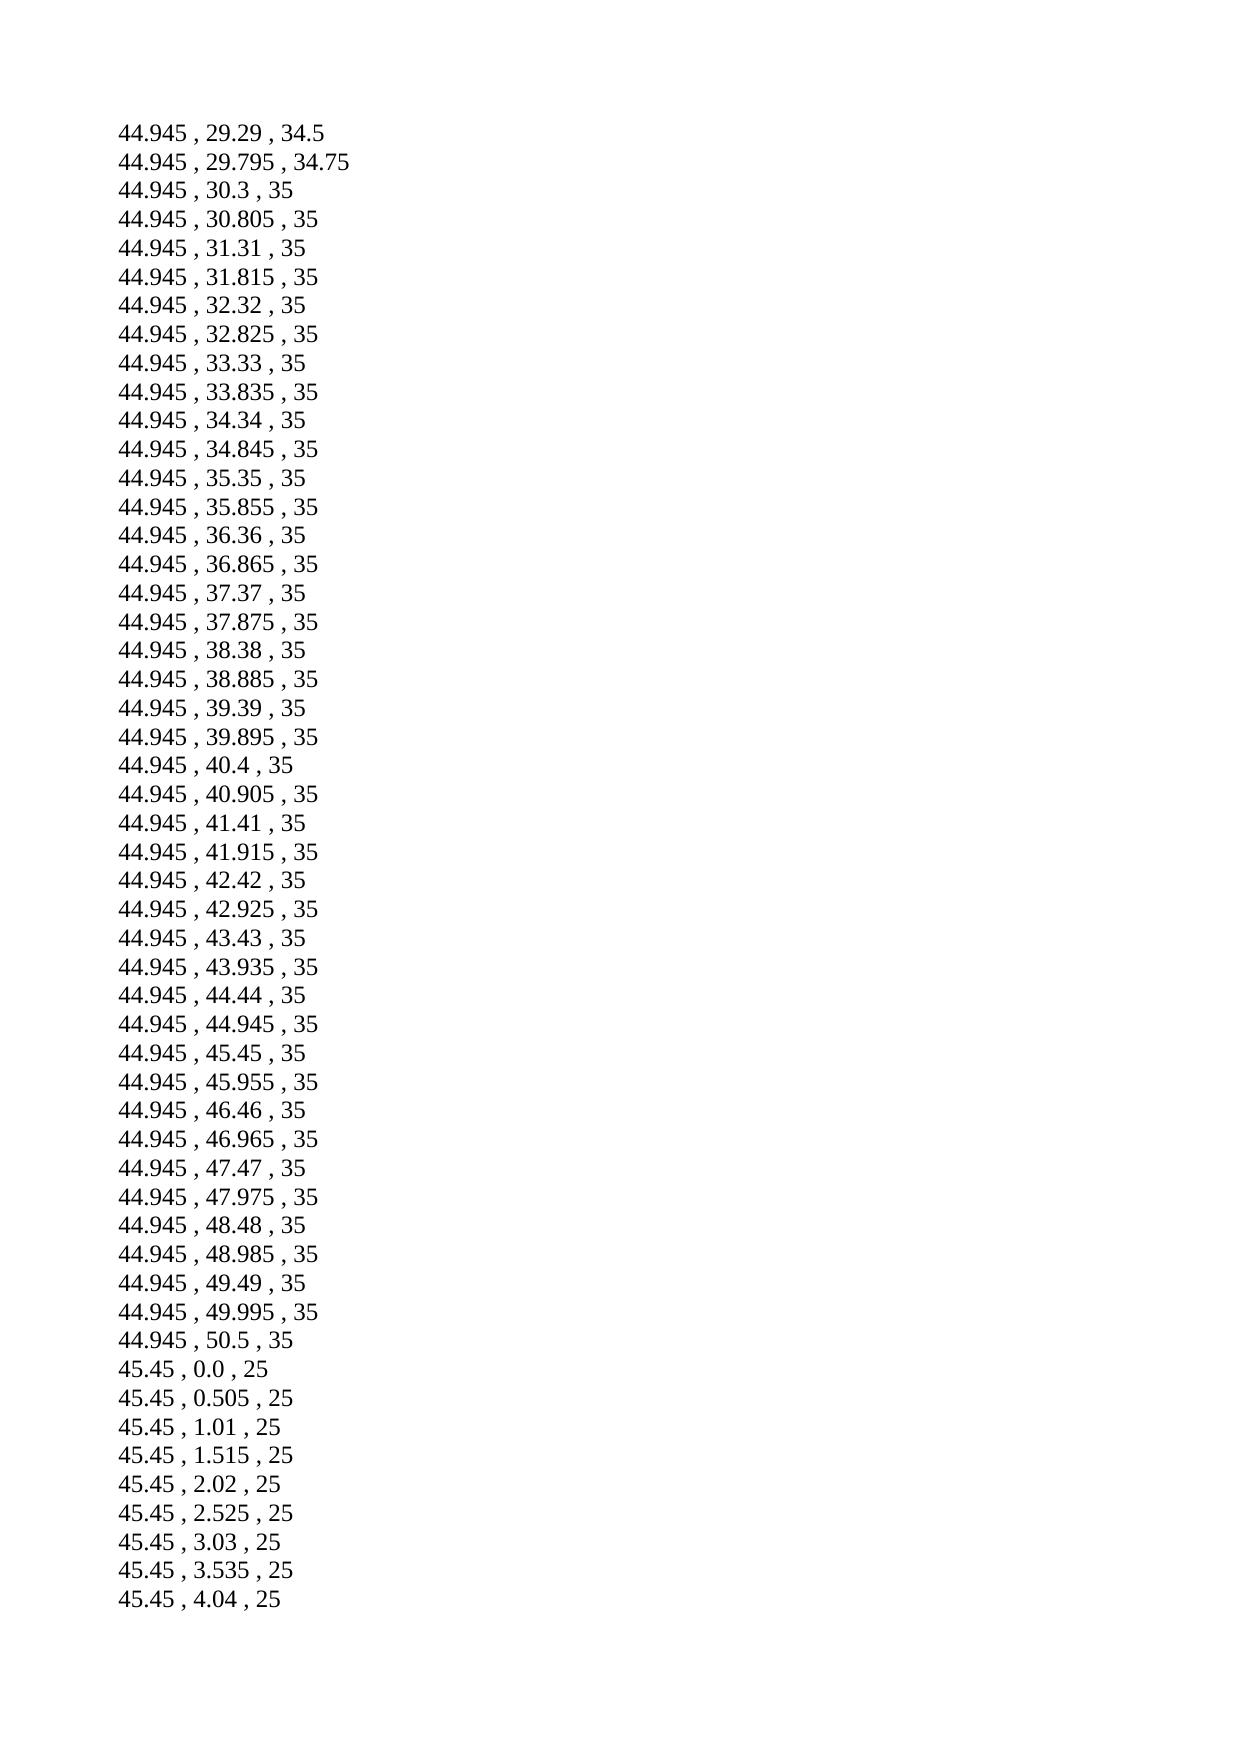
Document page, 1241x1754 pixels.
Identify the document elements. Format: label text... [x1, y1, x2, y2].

text 44.945 , 31.815 , 35 [118, 262, 1122, 291]
text 44.945 , 39.895 , 35 [118, 722, 1122, 751]
text 44.945 , 33.33 , 35 [118, 348, 1122, 377]
text 44.945 , 36.36 , 35 [118, 521, 1122, 549]
text 44.945 , 38.885 , 35 [118, 664, 1122, 693]
text 45.45 , 1.515 , 25 [118, 1441, 1122, 1469]
text 44.945 , 38.38 , 35 [118, 636, 1122, 664]
text 44.945 , 39.39 , 35 [118, 693, 1122, 722]
text 45.45 , 0.505 , 25 [118, 1383, 1122, 1412]
text 44.945 , 44.44 , 35 [118, 981, 1122, 1009]
text 44.945 , 45.955 , 35 [118, 1067, 1122, 1096]
text 44.945 , 45.45 , 35 [118, 1038, 1122, 1067]
text 44.945 , 32.32 , 35 [118, 291, 1122, 319]
text 45.45 , 4.04 , 25 [118, 1584, 1122, 1613]
text 45.45 , 2.525 , 25 [118, 1498, 1122, 1527]
text 44.945 , 30.3 , 35 [118, 176, 1122, 204]
text 44.945 , 40.905 , 35 [118, 779, 1122, 808]
text 44.945 , 47.47 , 35 [118, 1153, 1122, 1182]
text 44.945 , 49.995 , 35 [118, 1297, 1122, 1326]
text 44.945 , 37.37 , 35 [118, 578, 1122, 607]
text 44.945 , 43.935 , 35 [118, 952, 1122, 981]
text 44.945 , 40.4 , 35 [118, 751, 1122, 779]
text 45.45 , 0.0 , 25 [118, 1354, 1122, 1383]
text 44.945 , 50.5 , 35 [118, 1326, 1122, 1354]
text 45.45 , 3.03 , 25 [118, 1527, 1122, 1556]
text 44.945 , 44.945 , 35 [118, 1009, 1122, 1038]
text 44.945 , 46.965 , 35 [118, 1124, 1122, 1153]
text 44.945 , 34.845 , 35 [118, 434, 1122, 463]
text 44.945 , 42.42 , 35 [118, 866, 1122, 894]
text 44.945 , 30.805 , 35 [118, 204, 1122, 233]
text 44.945 , 49.49 , 35 [118, 1268, 1122, 1297]
text 44.945 , 41.41 , 35 [118, 808, 1122, 837]
text 44.945 , 31.31 , 35 [118, 233, 1122, 262]
text 45.45 , 3.535 , 25 [118, 1556, 1122, 1584]
text 44.945 , 48.985 , 35 [118, 1239, 1122, 1268]
text 44.945 , 43.43 , 35 [118, 923, 1122, 952]
text 45.45 , 1.01 , 25 [118, 1412, 1122, 1441]
text 44.945 , 29.795 , 34.75 [118, 147, 1122, 176]
text 44.945 , 46.46 , 35 [118, 1096, 1122, 1124]
text 44.945 , 36.865 , 35 [118, 549, 1122, 578]
text 44.945 , 35.855 , 35 [118, 492, 1122, 521]
text 44.945 , 33.835 , 35 [118, 377, 1122, 406]
text 44.945 , 35.35 , 35 [118, 463, 1122, 492]
text 44.945 , 42.925 , 35 [118, 894, 1122, 923]
text 44.945 , 41.915 , 35 [118, 837, 1122, 866]
text 44.945 , 47.975 , 35 [118, 1182, 1122, 1211]
text 44.945 , 37.875 , 35 [118, 607, 1122, 636]
text 44.945 , 34.34 , 35 [118, 406, 1122, 434]
text 44.945 , 48.48 , 35 [118, 1211, 1122, 1239]
text 44.945 , 32.825 , 35 [118, 319, 1122, 348]
text 44.945 , 29.29 , 34.5 [118, 118, 1122, 147]
text 45.45 , 2.02 , 25 [118, 1469, 1122, 1498]
